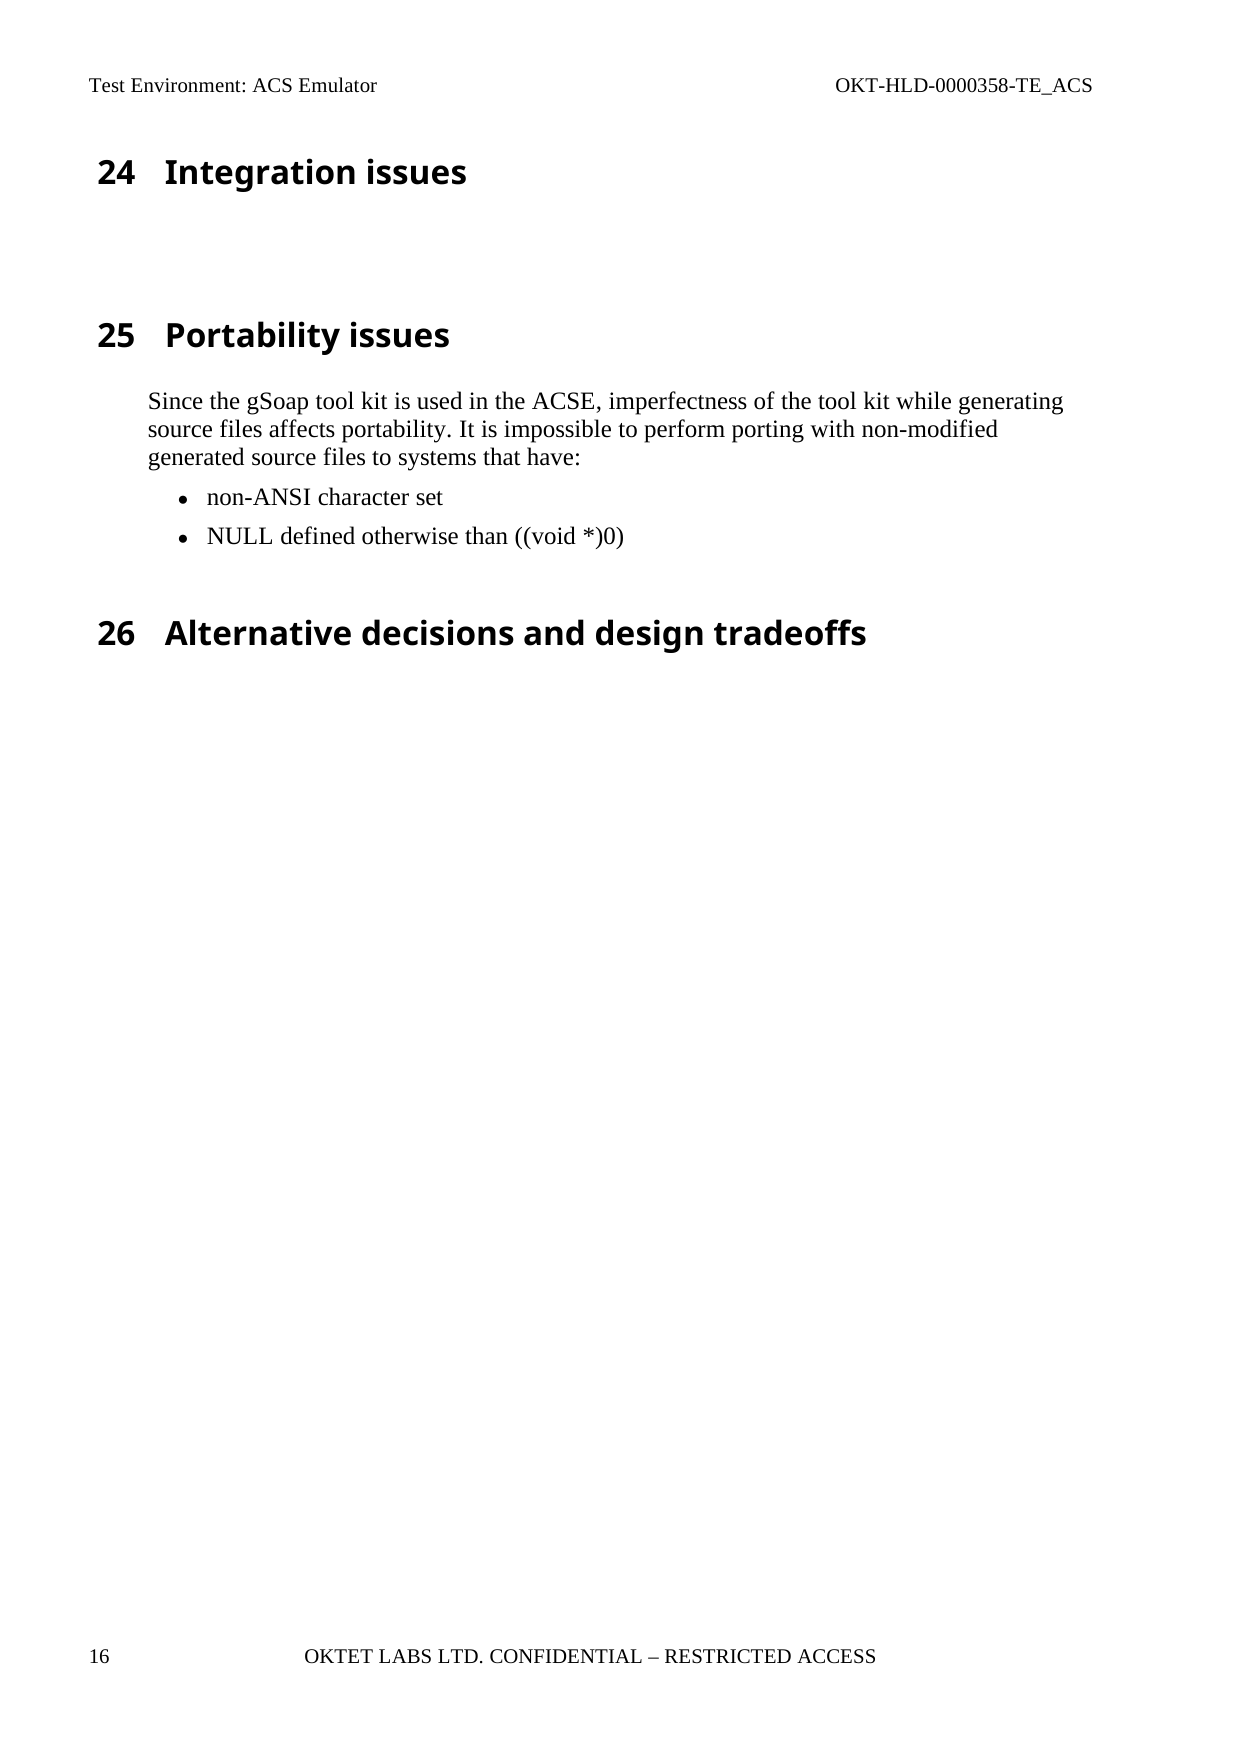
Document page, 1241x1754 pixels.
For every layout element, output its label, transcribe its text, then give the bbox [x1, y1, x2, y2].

subtitle Portability issues [88, 311, 1093, 357]
text Since the gSoap tool kit is used in the ACSE, imperfectness of the tool kit while generating source files affects portability. It is impossible to perform porting with non-modified generated source files to systems that have: [148, 387, 1093, 471]
list NULL defined otherwise than ((void *)0) [177, 522, 1093, 550]
subtitle Alternative decisions and design tradeoffs [88, 609, 1093, 655]
list non-ANSI character set [177, 482, 1093, 511]
subtitle Integration issues [88, 148, 1093, 194]
